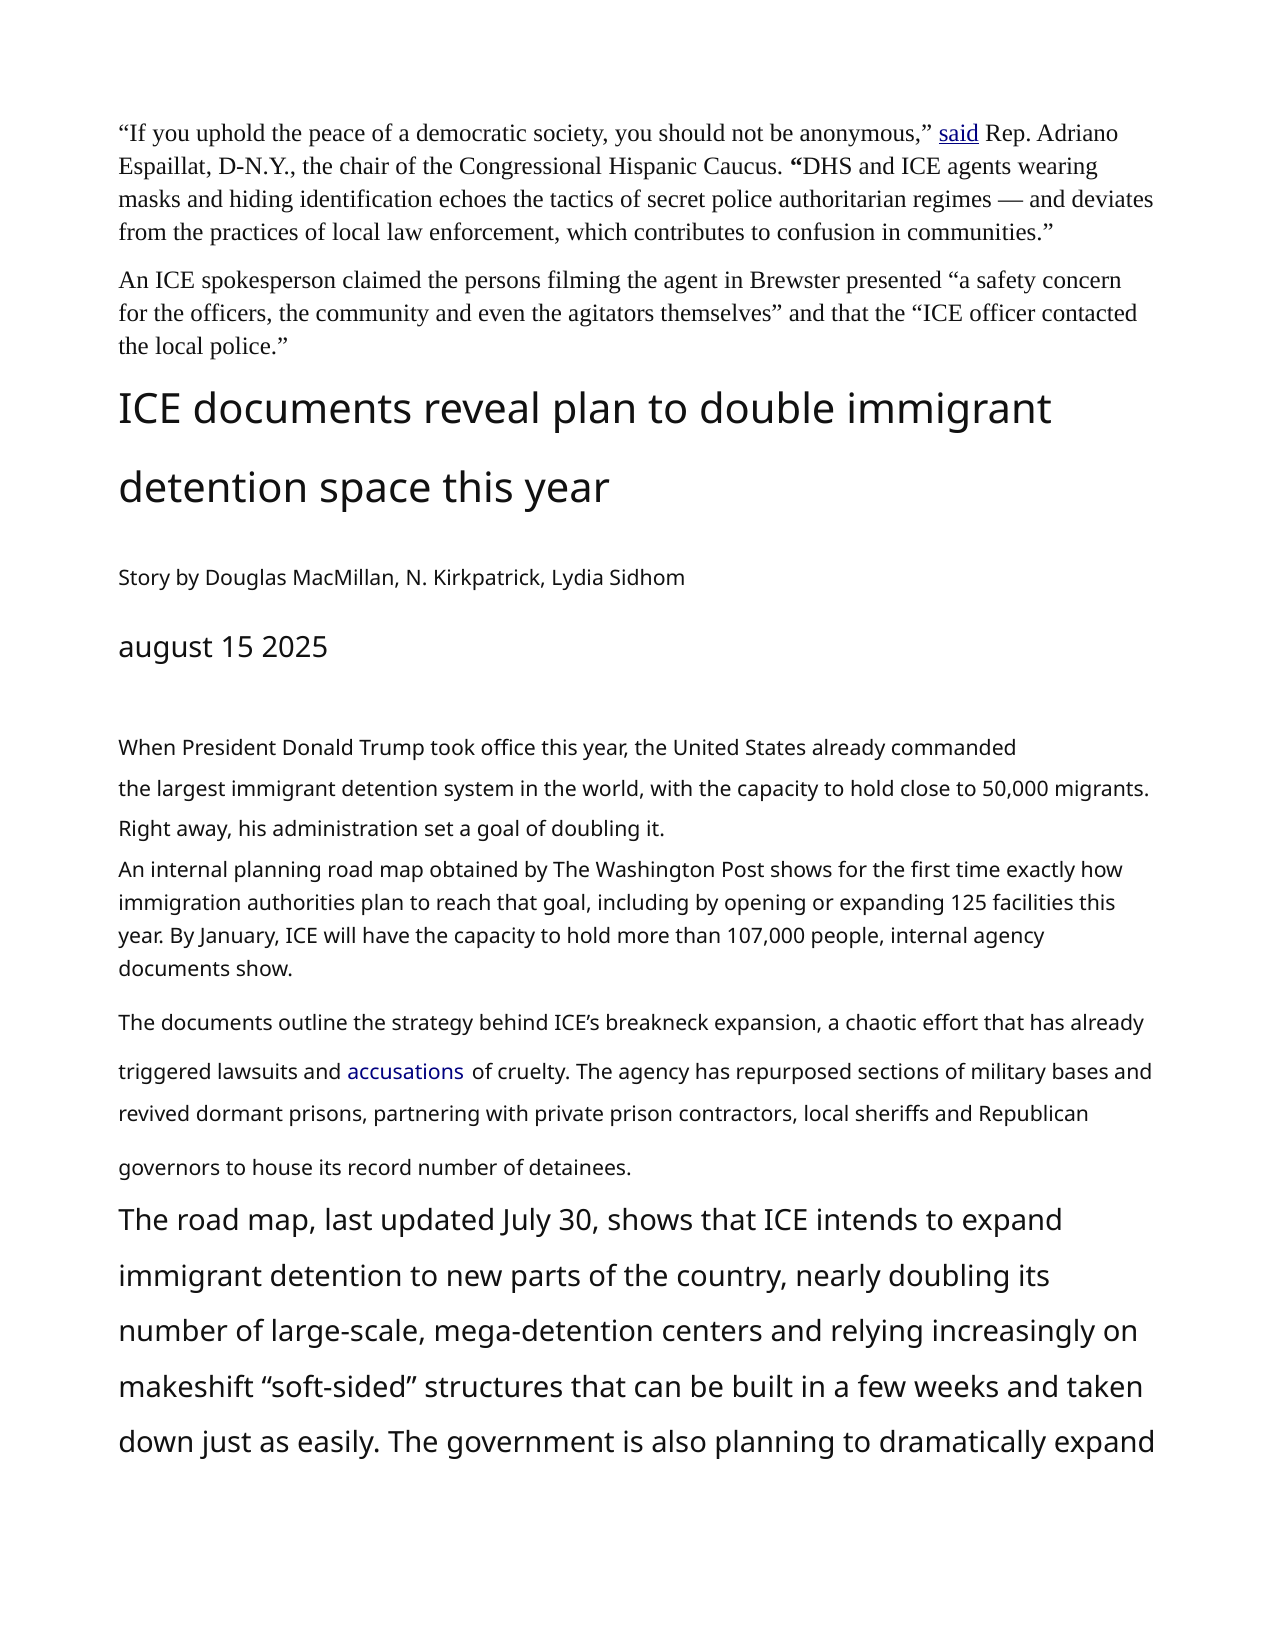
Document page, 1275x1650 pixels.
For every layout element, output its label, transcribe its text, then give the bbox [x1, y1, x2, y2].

text An internal planning road map obtained by The Washington Post shows for the first time exactly how immigration authorities plan to reach that goal, including by opening or expanding 125 facilities this year. By January, ICE will have the capacity to hold more than 107,000 people, internal agency documents show. [118, 854, 1157, 983]
text The documents outline the strategy behind ICE’s breakneck expansion, a chaotic effort that has already triggered lawsuits and accusations of cruelty. The agency has repurposed sections of military bases and revived dormant prisons, partnering with private prison contractors, local sheriffs and Republican governors to house its record number of detainees. [118, 1007, 1157, 1184]
text The road map, last updated July 30, shows that ICE intends to expand immigrant detention to new parts of the country, nearly doubling its number of large-scale, mega-detention centers and relying increasingly on makeshift “soft-sided” structures that can be built in a few weeks and taken down just as easily. The government is also planning to dramatically expand [118, 1199, 1157, 1461]
text An ICE spokesperson claimed the persons filming the agent in Brewster presented “a safety concern for the officers, the community and even the agitators themselves” and that the “ICE officer contacted the local police.” [118, 265, 1157, 359]
subtitle ICE documents reveal plan to double immigrant detention space this year [118, 378, 1157, 515]
text Story by Douglas MacMillan, N. Kirkpatrick, Lydia Sidhom [118, 559, 1157, 591]
text august 15 2025 When President Donald Trump took office this year, the United States already commanded the largest immigrant detention system in the world, with the capacity to hold close to 50,000 migrants. Right away, his administration set a goal of doubling it. [118, 626, 1157, 843]
text “If you uphold the peace of a democratic society, you should not be anonymous,” said Rep. Adriano Espaillat, D-N.Y., the chair of the Congressional Hispanic Caucus. “DHS and ICE agents wearing masks and hiding identification echoes the tactics of secret police authoritarian regimes — and deviates from the practices of local law enforcement, which contributes to confusion in communities.” [118, 118, 1157, 246]
